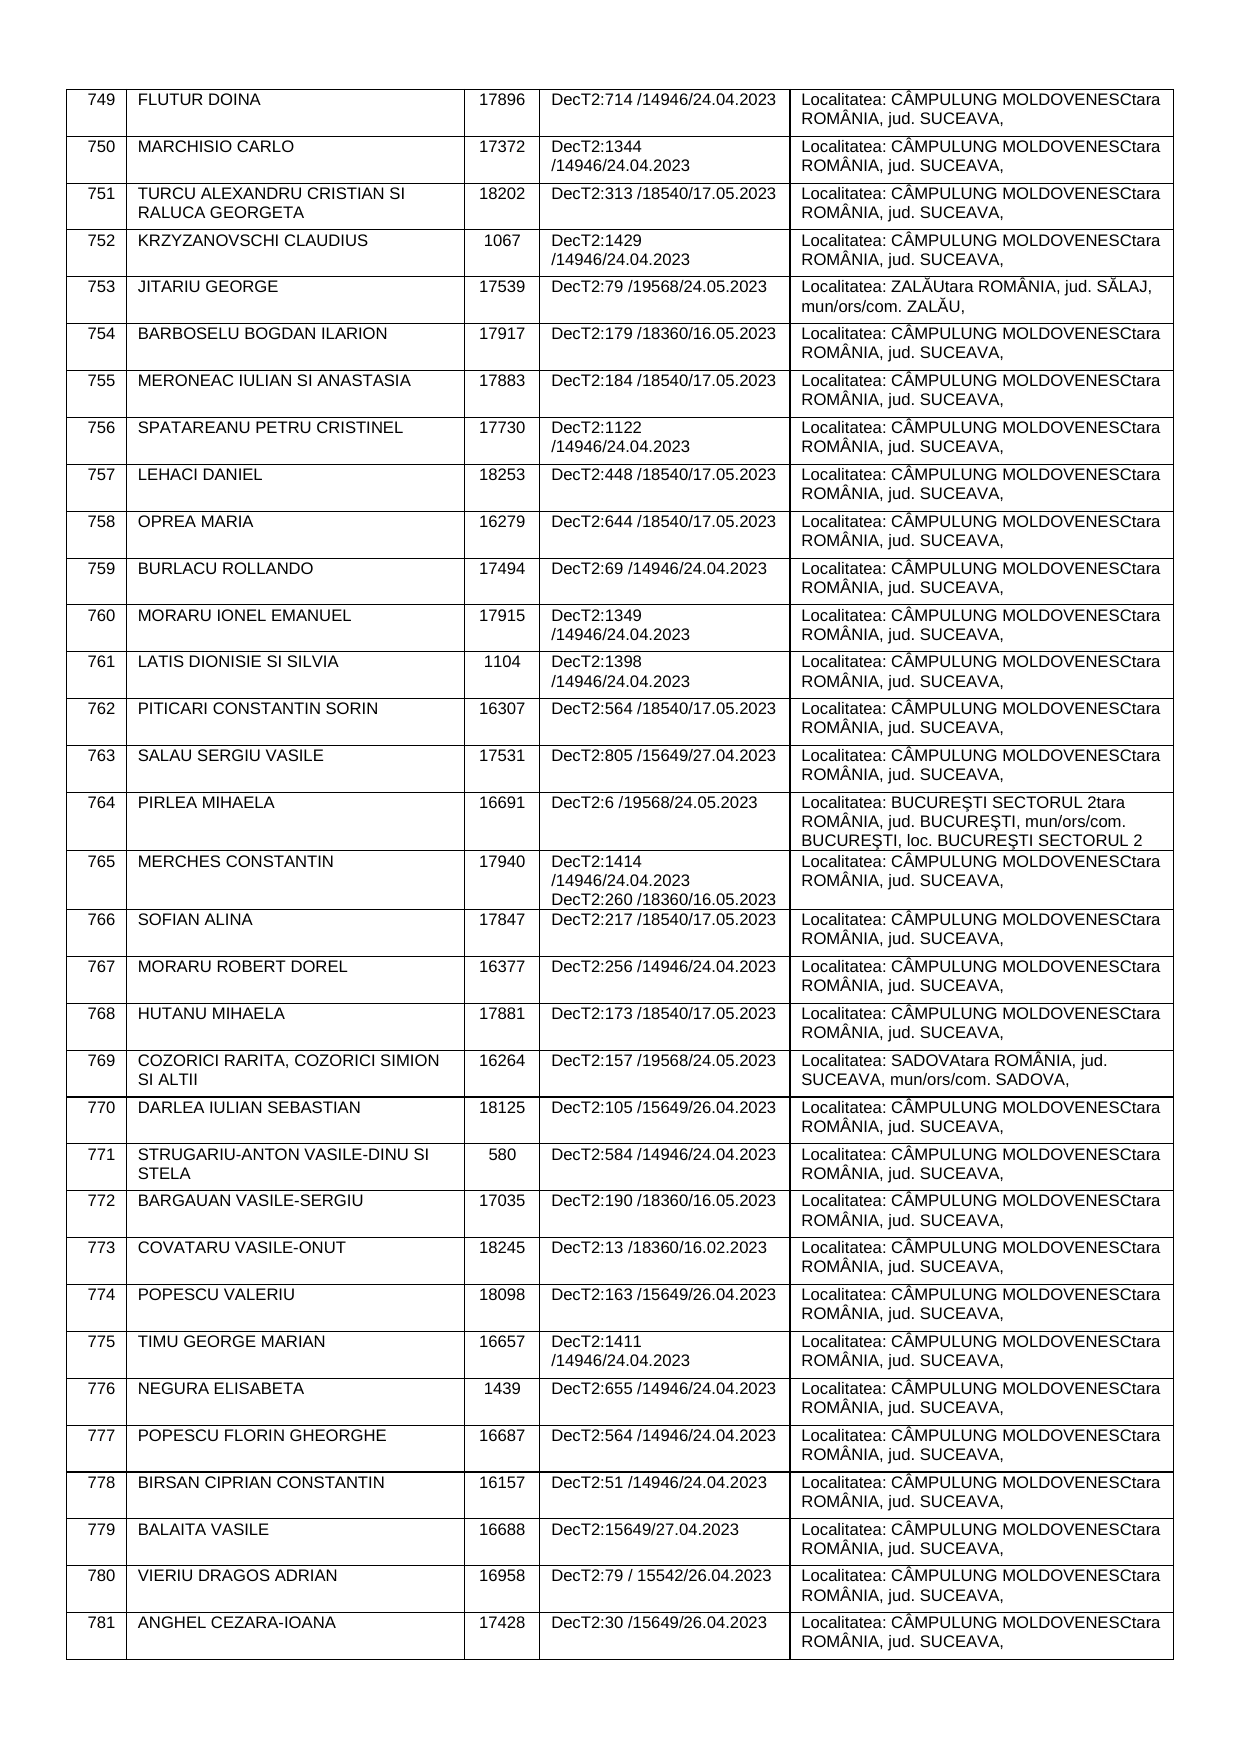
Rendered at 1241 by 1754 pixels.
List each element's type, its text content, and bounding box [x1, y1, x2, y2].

table_cell 753 [67, 277, 126, 323]
table_cell 16157 [465, 1473, 539, 1518]
table_cell Localitatea: CÂMPULUNG MOLDOVENESCtara ROMÂNIA, jud. SUCEAVA, [791, 652, 1173, 698]
table_cell DecT2:1349 /14946/24.04.2023 [540, 605, 789, 651]
table_cell 17940 [465, 851, 539, 909]
table_cell 769 [67, 1051, 126, 1096]
table_cell 774 [67, 1285, 126, 1331]
table_cell MORARU IONEL EMANUEL [127, 605, 464, 651]
table_cell Localitatea: CÂMPULUNG MOLDOVENESCtara ROMÂNIA, jud. SUCEAVA, [791, 1426, 1173, 1471]
table_cell Localitatea: CÂMPULUNG MOLDOVENESCtara ROMÂNIA, jud. SUCEAVA, [791, 1191, 1173, 1237]
table_cell DecT2:1344 /14946/24.04.2023 [540, 137, 789, 182]
table_cell 18202 [465, 184, 539, 229]
table_cell STRUGARIU-ANTON VASILE-DINU SI STELA [127, 1144, 464, 1190]
table_cell Localitatea: CÂMPULUNG MOLDOVENESCtara ROMÂNIA, jud. SUCEAVA, [791, 1098, 1173, 1143]
table_cell DecT2:173 /18540/17.05.2023 [540, 1004, 789, 1049]
table_cell 779 [67, 1519, 126, 1565]
table_cell DecT2:79 /19568/24.05.2023 [540, 277, 789, 323]
table_cell Localitatea: CÂMPULUNG MOLDOVENESCtara ROMÂNIA, jud. SUCEAVA, [791, 1238, 1173, 1284]
table_cell 17539 [465, 277, 539, 323]
table_cell SALAU SERGIU VASILE [127, 746, 464, 792]
table_cell DecT2:51 /14946/24.04.2023 [540, 1473, 789, 1518]
table_cell 751 [67, 184, 126, 229]
table_cell JITARIU GEORGE [127, 277, 464, 323]
table_cell Localitatea: CÂMPULUNG MOLDOVENESCtara ROMÂNIA, jud. SUCEAVA, [791, 851, 1173, 909]
table_cell NEGURA ELISABETA [127, 1379, 464, 1424]
table_cell KRZYZANOVSCHI CLAUDIUS [127, 230, 464, 276]
table_cell Localitatea: CÂMPULUNG MOLDOVENESCtara ROMÂNIA, jud. SUCEAVA, [791, 90, 1173, 136]
table_cell 765 [67, 851, 126, 909]
table_cell Localitatea: CÂMPULUNG MOLDOVENESCtara ROMÂNIA, jud. SUCEAVA, [791, 1379, 1173, 1424]
table_cell 16687 [465, 1426, 539, 1471]
table_cell DecT2:1414 /14946/24.04.2023 DecT2:260 /18360/16.05.2023 [540, 851, 789, 909]
table_cell 761 [67, 652, 126, 698]
table_cell 767 [67, 957, 126, 1003]
table_cell DecT2:190 /18360/16.05.2023 [540, 1191, 789, 1237]
table_cell DecT2:179 /18360/16.05.2023 [540, 324, 789, 370]
table_cell 580 [465, 1144, 539, 1190]
table_cell DecT2:184 /18540/17.05.2023 [540, 371, 789, 417]
table_cell 16958 [465, 1566, 539, 1612]
table_cell Localitatea: CÂMPULUNG MOLDOVENESCtara ROMÂNIA, jud. SUCEAVA, [791, 324, 1173, 370]
table_cell DecT2:15649/27.04.2023 [540, 1519, 789, 1565]
table_cell COZORICI RARITA, COZORICI SIMION SI ALTII [127, 1051, 464, 1096]
table_cell Localitatea: CÂMPULUNG MOLDOVENESCtara ROMÂNIA, jud. SUCEAVA, [791, 512, 1173, 557]
table_cell POPESCU FLORIN GHEORGHE [127, 1426, 464, 1471]
table_cell 1067 [465, 230, 539, 276]
table_cell 781 [67, 1613, 126, 1659]
table_cell 778 [67, 1473, 126, 1518]
table_cell Localitatea: CÂMPULUNG MOLDOVENESCtara ROMÂNIA, jud. SUCEAVA, [791, 1519, 1173, 1565]
table_cell Localitatea: SADOVAtara ROMÂNIA, jud. SUCEAVA, mun/ors/com. SADOVA, [791, 1051, 1173, 1096]
table_cell Localitatea: CÂMPULUNG MOLDOVENESCtara ROMÂNIA, jud. SUCEAVA, [791, 1473, 1173, 1518]
table_cell BARBOSELU BOGDAN ILARION [127, 324, 464, 370]
table_cell 759 [67, 559, 126, 604]
table_cell 18253 [465, 465, 539, 511]
table_cell 763 [67, 746, 126, 792]
table_cell 16657 [465, 1332, 539, 1378]
table_cell DecT2:1429 /14946/24.04.2023 [540, 230, 789, 276]
table_cell 768 [67, 1004, 126, 1049]
table_cell 777 [67, 1426, 126, 1471]
table_cell DecT2:105 /15649/26.04.2023 [540, 1098, 789, 1143]
table_cell DecT2:79 / 15542/26.04.2023 [540, 1566, 789, 1612]
table_cell 18245 [465, 1238, 539, 1284]
table_cell FLUTUR DOINA [127, 90, 464, 136]
table_cell 18125 [465, 1098, 539, 1143]
table_cell 17847 [465, 910, 539, 956]
table_cell MERCHES CONSTANTIN [127, 851, 464, 909]
table_cell 770 [67, 1098, 126, 1143]
table_cell Localitatea: CÂMPULUNG MOLDOVENESCtara ROMÂNIA, jud. SUCEAVA, [791, 605, 1173, 651]
table_cell POPESCU VALERIU [127, 1285, 464, 1331]
table_cell Localitatea: CÂMPULUNG MOLDOVENESCtara ROMÂNIA, jud. SUCEAVA, [791, 957, 1173, 1003]
table_cell 17428 [465, 1613, 539, 1659]
table_cell MORARU ROBERT DOREL [127, 957, 464, 1003]
table_cell 17035 [465, 1191, 539, 1237]
table_cell 772 [67, 1191, 126, 1237]
table_cell 1439 [465, 1379, 539, 1424]
table_cell OPREA MARIA [127, 512, 464, 557]
table_cell 16307 [465, 699, 539, 745]
table_cell Localitatea: CÂMPULUNG MOLDOVENESCtara ROMÂNIA, jud. SUCEAVA, [791, 418, 1173, 464]
table_cell 16279 [465, 512, 539, 557]
table_cell BARGAUAN VASILE-SERGIU [127, 1191, 464, 1237]
table_cell 762 [67, 699, 126, 745]
table_cell BALAITA VASILE [127, 1519, 464, 1565]
table_cell 760 [67, 605, 126, 651]
table_cell Localitatea: CÂMPULUNG MOLDOVENESCtara ROMÂNIA, jud. SUCEAVA, [791, 1285, 1173, 1331]
table_cell Localitatea: CÂMPULUNG MOLDOVENESCtara ROMÂNIA, jud. SUCEAVA, [791, 184, 1173, 229]
table_cell Localitatea: CÂMPULUNG MOLDOVENESCtara ROMÂNIA, jud. SUCEAVA, [791, 1566, 1173, 1612]
table_cell 17917 [465, 324, 539, 370]
table_cell 780 [67, 1566, 126, 1612]
table_cell DecT2:217 /18540/17.05.2023 [540, 910, 789, 956]
table_cell 773 [67, 1238, 126, 1284]
table_cell 775 [67, 1332, 126, 1378]
table_cell BURLACU ROLLANDO [127, 559, 464, 604]
table_cell Localitatea: CÂMPULUNG MOLDOVENESCtara ROMÂNIA, jud. SUCEAVA, [791, 559, 1173, 604]
table_cell DecT2:1122 /14946/24.04.2023 [540, 418, 789, 464]
table_cell DecT2:564 /14946/24.04.2023 [540, 1426, 789, 1471]
table_cell DecT2:655 /14946/24.04.2023 [540, 1379, 789, 1424]
table_cell Localitatea: CÂMPULUNG MOLDOVENESCtara ROMÂNIA, jud. SUCEAVA, [791, 1004, 1173, 1049]
table_cell 755 [67, 371, 126, 417]
table_cell DecT2:69 /14946/24.04.2023 [540, 559, 789, 604]
table_cell DecT2:313 /18540/17.05.2023 [540, 184, 789, 229]
table_cell 764 [67, 793, 126, 850]
table_cell Localitatea: CÂMPULUNG MOLDOVENESCtara ROMÂNIA, jud. SUCEAVA, [791, 1332, 1173, 1378]
table_cell DecT2:157 /19568/24.05.2023 [540, 1051, 789, 1096]
table_cell 17730 [465, 418, 539, 464]
table_cell Localitatea: CÂMPULUNG MOLDOVENESCtara ROMÂNIA, jud. SUCEAVA, [791, 1613, 1173, 1659]
table_cell SPATAREANU PETRU CRISTINEL [127, 418, 464, 464]
table_cell 758 [67, 512, 126, 557]
table_cell DecT2:644 /18540/17.05.2023 [540, 512, 789, 557]
table_cell 17915 [465, 605, 539, 651]
table_cell 16688 [465, 1519, 539, 1565]
table_cell DecT2:714 /14946/24.04.2023 [540, 90, 789, 136]
table_cell DecT2:163 /15649/26.04.2023 [540, 1285, 789, 1331]
table_cell 754 [67, 324, 126, 370]
table_cell 16264 [465, 1051, 539, 1096]
table_cell 757 [67, 465, 126, 511]
table_cell DecT2:13 /18360/16.02.2023 [540, 1238, 789, 1284]
table_cell COVATARU VASILE-ONUT [127, 1238, 464, 1284]
table_cell PITICARI CONSTANTIN SORIN [127, 699, 464, 745]
table_cell SOFIAN ALINA [127, 910, 464, 956]
table_cell DecT2:256 /14946/24.04.2023 [540, 957, 789, 1003]
table_cell DecT2:1398 /14946/24.04.2023 [540, 652, 789, 698]
table_cell MARCHISIO CARLO [127, 137, 464, 182]
table_cell LATIS DIONISIE SI SILVIA [127, 652, 464, 698]
table_cell DecT2:448 /18540/17.05.2023 [540, 465, 789, 511]
table_cell Localitatea: ZALĂUtara ROMÂNIA, jud. SĂLAJ, mun/ors/com. ZALĂU, [791, 277, 1173, 323]
table_cell 17531 [465, 746, 539, 792]
table_cell 17883 [465, 371, 539, 417]
table_cell DecT2:564 /18540/17.05.2023 [540, 699, 789, 745]
table_cell 17494 [465, 559, 539, 604]
table_cell 17372 [465, 137, 539, 182]
table_cell 766 [67, 910, 126, 956]
table_cell TIMU GEORGE MARIAN [127, 1332, 464, 1378]
table_cell DARLEA IULIAN SEBASTIAN [127, 1098, 464, 1143]
table_cell MERONEAC IULIAN SI ANASTASIA [127, 371, 464, 417]
table_cell DecT2:805 /15649/27.04.2023 [540, 746, 789, 792]
table_cell BIRSAN CIPRIAN CONSTANTIN [127, 1473, 464, 1518]
table_cell VIERIU DRAGOS ADRIAN [127, 1566, 464, 1612]
table_cell 1104 [465, 652, 539, 698]
table_cell Localitatea: CÂMPULUNG MOLDOVENESCtara ROMÂNIA, jud. SUCEAVA, [791, 137, 1173, 182]
table_cell 16691 [465, 793, 539, 850]
table_cell Localitatea: CÂMPULUNG MOLDOVENESCtara ROMÂNIA, jud. SUCEAVA, [791, 1144, 1173, 1190]
table_cell 16377 [465, 957, 539, 1003]
table_cell 749 [67, 90, 126, 136]
table_cell DecT2:1411 /14946/24.04.2023 [540, 1332, 789, 1378]
table_cell 756 [67, 418, 126, 464]
table_cell PIRLEA MIHAELA [127, 793, 464, 850]
table_cell 17896 [465, 90, 539, 136]
table_cell 776 [67, 1379, 126, 1424]
table_cell HUTANU MIHAELA [127, 1004, 464, 1049]
table_cell 752 [67, 230, 126, 276]
table_cell DecT2:30 /15649/26.04.2023 [540, 1613, 789, 1659]
table_cell Localitatea: CÂMPULUNG MOLDOVENESCtara ROMÂNIA, jud. SUCEAVA, [791, 699, 1173, 745]
table_cell 18098 [465, 1285, 539, 1331]
table_cell Localitatea: CÂMPULUNG MOLDOVENESCtara ROMÂNIA, jud. SUCEAVA, [791, 371, 1173, 417]
table_cell TURCU ALEXANDRU CRISTIAN SI RALUCA GEORGETA [127, 184, 464, 229]
table_cell Localitatea: CÂMPULUNG MOLDOVENESCtara ROMÂNIA, jud. SUCEAVA, [791, 465, 1173, 511]
table_cell LEHACI DANIEL [127, 465, 464, 511]
table_cell DecT2:584 /14946/24.04.2023 [540, 1144, 789, 1190]
table_cell Localitatea: BUCUREŞTI SECTORUL 2tara ROMÂNIA, jud. BUCUREŞTI, mun/ors/com. BUCUREŞTI, loc. BUCUREŞTI SECTORUL 2 [791, 793, 1173, 850]
table_cell Localitatea: CÂMPULUNG MOLDOVENESCtara ROMÂNIA, jud. SUCEAVA, [791, 910, 1173, 956]
table_cell DecT2:6 /19568/24.05.2023 [540, 793, 789, 850]
table_cell 17881 [465, 1004, 539, 1049]
table_cell ANGHEL CEZARA-IOANA [127, 1613, 464, 1659]
table_cell Localitatea: CÂMPULUNG MOLDOVENESCtara ROMÂNIA, jud. SUCEAVA, [791, 746, 1173, 792]
table_cell 771 [67, 1144, 126, 1190]
table_cell Localitatea: CÂMPULUNG MOLDOVENESCtara ROMÂNIA, jud. SUCEAVA, [791, 230, 1173, 276]
table_cell 750 [67, 137, 126, 182]
